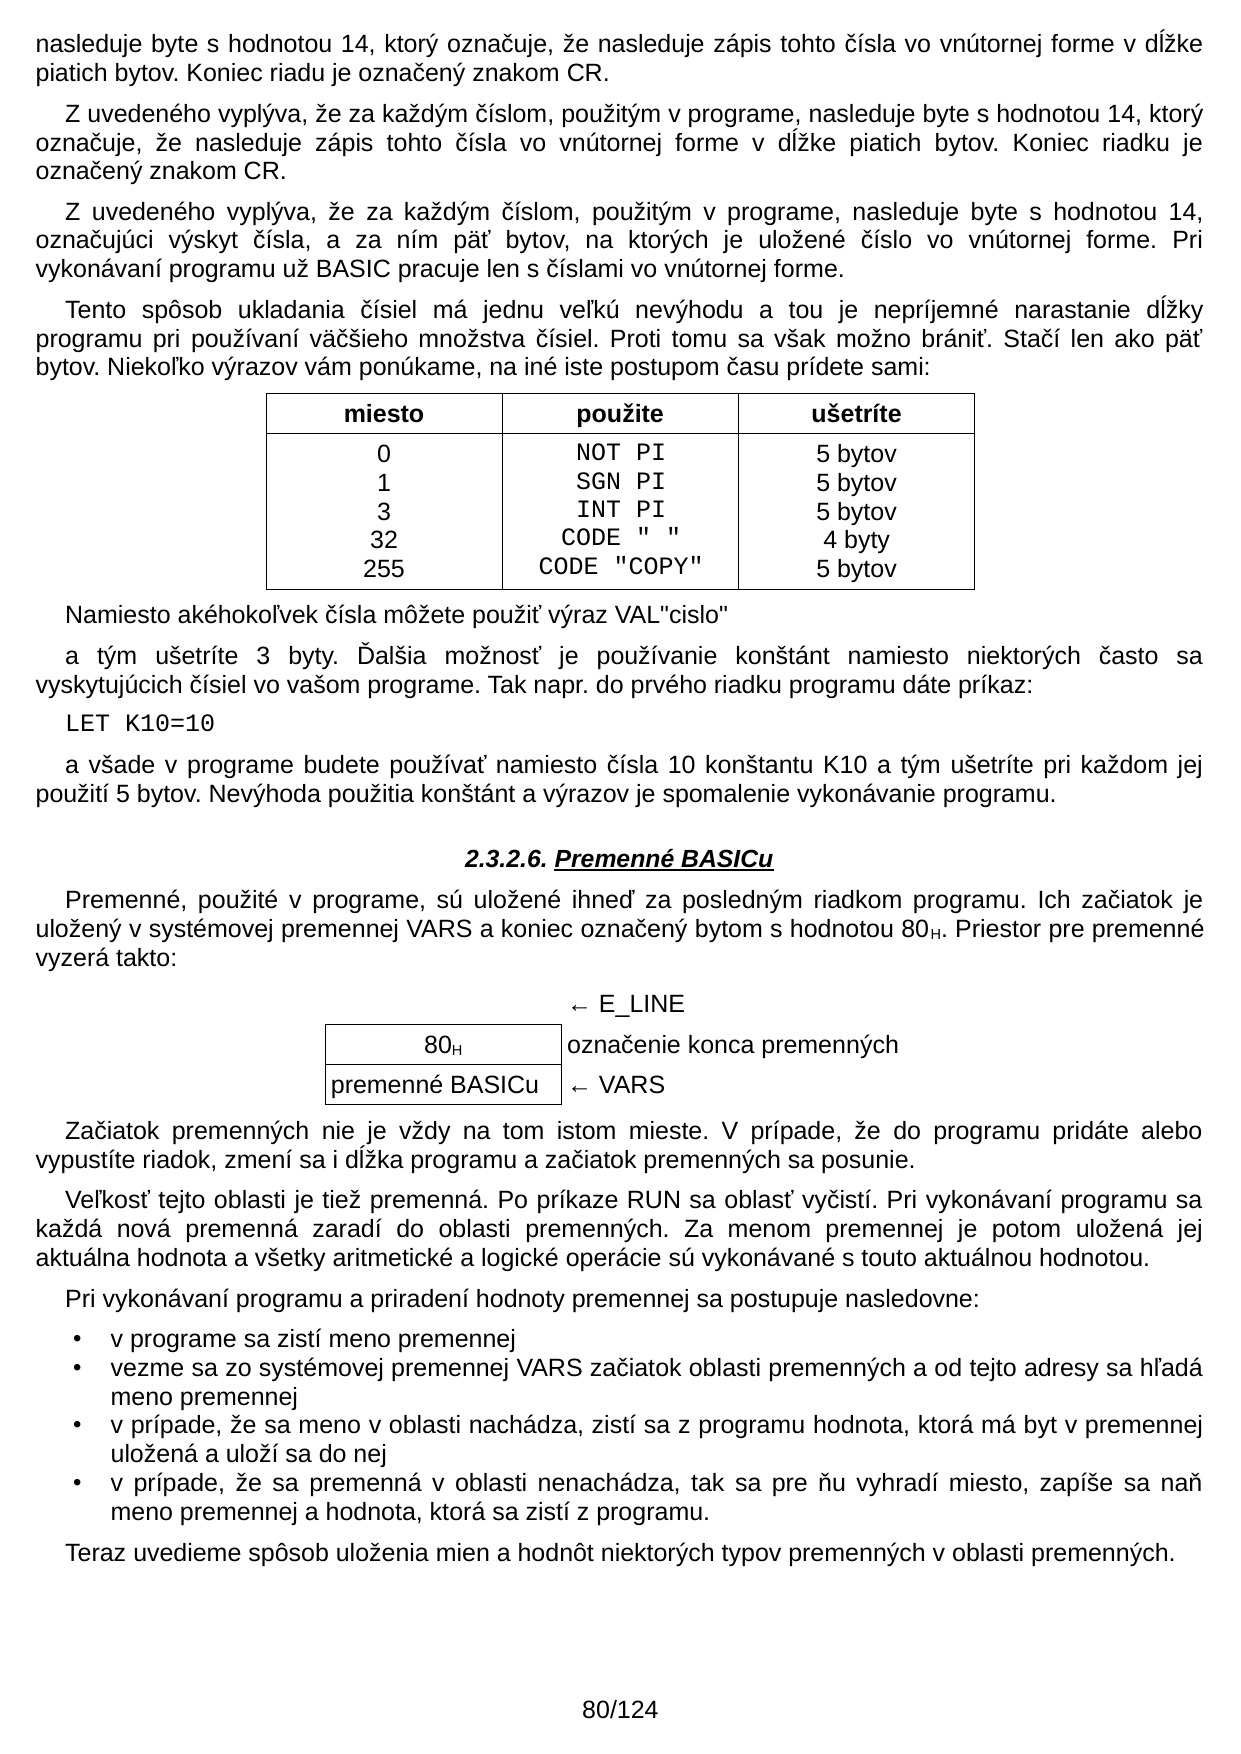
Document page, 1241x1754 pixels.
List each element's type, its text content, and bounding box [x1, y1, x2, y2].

text Začiatok premenných nie je vždy na tom istom mieste. V prípade, že do programu pridáte alebo vypustíte riadok, zmení sa i dĺžka programu a začiatok premenných sa posunie. [35, 1116, 1205, 1174]
table_header ← E_LINE [561, 984, 915, 1024]
table_header [325, 984, 561, 1024]
list vezme sa zo systémovej premennej VARS začiatok oblasti premenných a od tejto adresy sa hľadá meno premennej [73, 1353, 1205, 1411]
table_cell ← VARS [562, 1064, 915, 1104]
text Z uvedeného vyplýva, že za každým číslom, použitým v programe, nasleduje byte s hodnotou 14, označujúci výskyt čísla, a za ním päť bytov, na ktorých je uložené číslo vo vnútornej forme. Pri vykonávaní programu už BASIC pracuje len s číslami vo vnútornej forme. [35, 197, 1205, 283]
table_cell 0 1 3 32 255 [267, 434, 502, 588]
text a tým ušetríte 3 byty. Ďalšia možnosť je používanie konštánt namiesto niektorých často sa vyskytujúcich čísiel vo vašom programe. Tak napr. do prvého riadku programu dáte príkaz: [35, 641, 1205, 698]
text a všade v programe budete používať namiesto čísla 10 konštantu K10 a tým ušetríte pri každom jej použití 5 bytov. Nevýhoda použitia konštánt a výrazov je spomalenie vykonávanie programu. [35, 750, 1205, 808]
table_cell premenné BASICu [326, 1065, 561, 1104]
table_header ušetríte [739, 394, 974, 433]
text LET K10=10 [35, 710, 1205, 738]
list v prípade, že sa premenná v oblasti nenachádza, tak sa pre ňu vyhradí miesto, zapíše sa naň meno premennej a hodnota, ktorá sa zistí z programu. [73, 1468, 1205, 1526]
table_cell 5 bytov 5 bytov 5 bytov 4 byty 5 bytov [739, 434, 974, 588]
table_cell NOT PI SGN PI INT PI CODE " " CODE "COPY" [503, 434, 738, 588]
list v prípade, že sa meno v oblasti nachádza, zistí sa z programu hodnota, ktorá má byt v premennej uložená a uloží sa do nej [73, 1411, 1205, 1468]
text Veľkosť tejto oblasti je tiež premenná. Po príkaze RUN sa oblasť vyčistí. Pri vykonávaní programu sa každá nová premenná zaradí do oblasti premenných. Za menom premennej je potom uložená jej aktuálna hodnota a všetky aritmetické a logické operácie sú vykonávané s touto aktuálnou hodnotou. [35, 1186, 1205, 1272]
table_cell 80H [326, 1025, 561, 1064]
table_header miesto [267, 394, 502, 433]
list v programe sa zistí meno premennej [73, 1324, 1205, 1353]
subtitle Premenné BASICu [35, 844, 1205, 873]
text nasleduje byte s hodnotou 14, ktorý označuje, že nasleduje zápis tohto čísla vo vnútornej forme v dĺžke piatich bytov. Koniec riadu je označený znakom CR. [35, 29, 1205, 87]
text Pri vykonávaní programu a priradení hodnoty premennej sa postupuje nasledovne: [35, 1283, 1205, 1312]
text Z uvedeného vyplýva, že za každým číslom, použitým v programe, nasleduje byte s hodnotou 14, ktorý označuje, že nasleduje zápis tohto čísla vo vnútornej forme v dĺžke piatich bytov. Koniec riadku je označený znakom CR. [35, 99, 1205, 185]
table_cell označenie konca premenných [562, 1024, 915, 1064]
text Premenné, použité v programe, sú uložené ihneď za posledným riadkom programu. Ich začiatok je uložený v systémovej premennej VARS a koniec označený bytom s hodnotou 80H. Priestor pre premenné vyzerá takto: [35, 886, 1205, 972]
text Namiesto akéhokoľvek čísla môžete použiť výraz VAL"cislo" [35, 600, 1205, 629]
table_header použite [503, 394, 738, 433]
text Teraz uvedieme spôsob uloženia mien a hodnôt niektorých typov premenných v oblasti premenných. [35, 1537, 1205, 1566]
text Tento spôsob ukladania čísiel má jednu veľkú nevýhodu a tou je nepríjemné narastanie dĺžky programu pri používaní väčšieho množstva čísiel. Proti tomu sa však možno brániť. Stačí len ako päť bytov. Niekoľko výrazov vám ponúkame, na iné iste postupom času prídete sami: [35, 295, 1205, 381]
